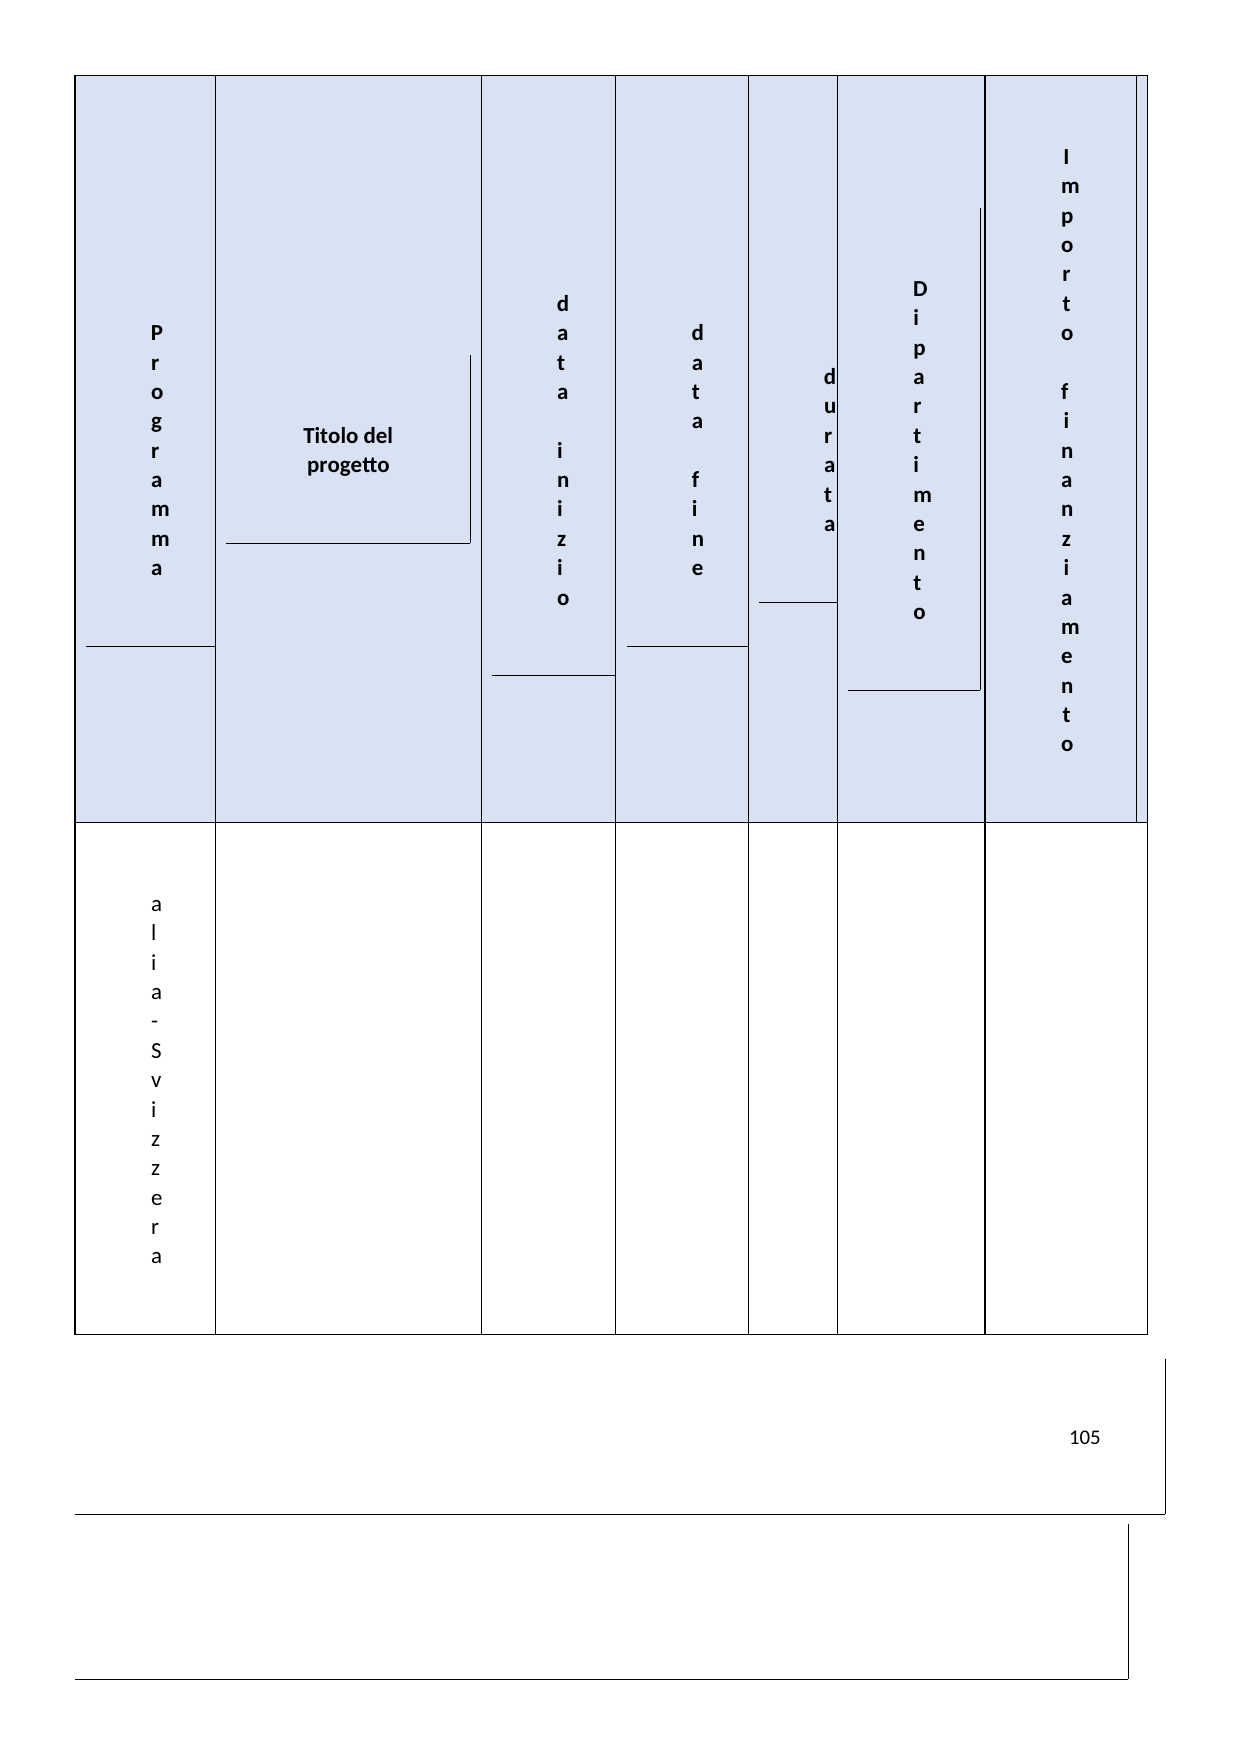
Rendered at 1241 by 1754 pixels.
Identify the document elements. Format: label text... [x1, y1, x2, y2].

table_header data inizio [482, 76, 615, 822]
table_cell [482, 823, 615, 1334]
table_cell alia-Svizzera [76, 823, 215, 1334]
table_header data fine [616, 76, 748, 822]
table_header Importo finanziamento [986, 76, 1136, 822]
table_header Dipartimento [838, 76, 984, 822]
table_cell [616, 823, 748, 1334]
table_cell [216, 823, 481, 1334]
table_header Programma [76, 76, 215, 822]
table_header Titolo del progetto [216, 76, 481, 822]
table_header [1137, 76, 1147, 822]
table_cell [986, 823, 1147, 1334]
table_cell [749, 823, 837, 1334]
table_header durata [749, 76, 837, 822]
table_cell [838, 823, 984, 1334]
